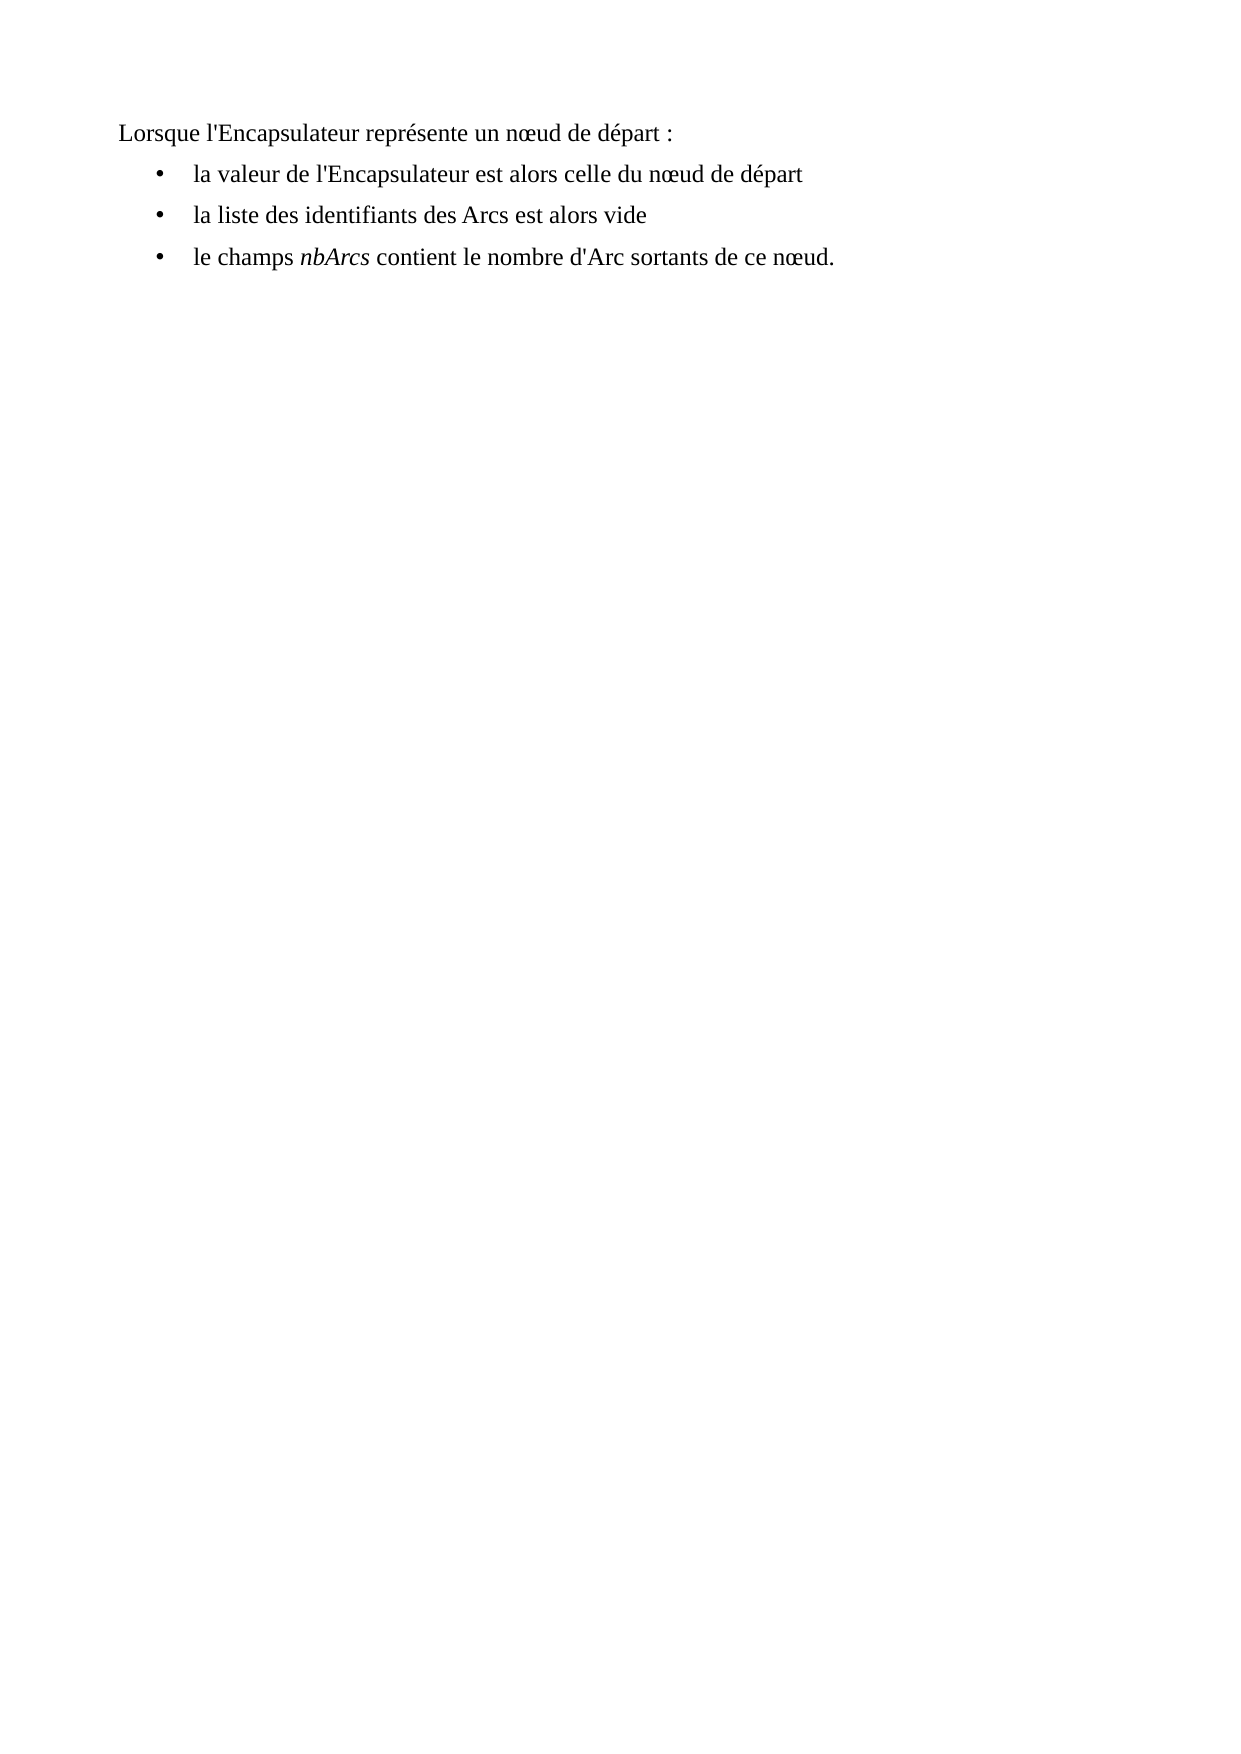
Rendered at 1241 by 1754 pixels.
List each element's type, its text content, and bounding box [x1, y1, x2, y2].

list la valeur de l'Encapsulateur est alors celle du nœud de départ [156, 159, 1122, 188]
text Lorsque l'Encapsulateur représente un nœud de départ : [118, 118, 1122, 147]
list la liste des identifiants des Arcs est alors vide [156, 201, 1122, 229]
list le champs nbArcs contient le nombre d'Arc sortants de ce nœud. [156, 242, 1122, 271]
